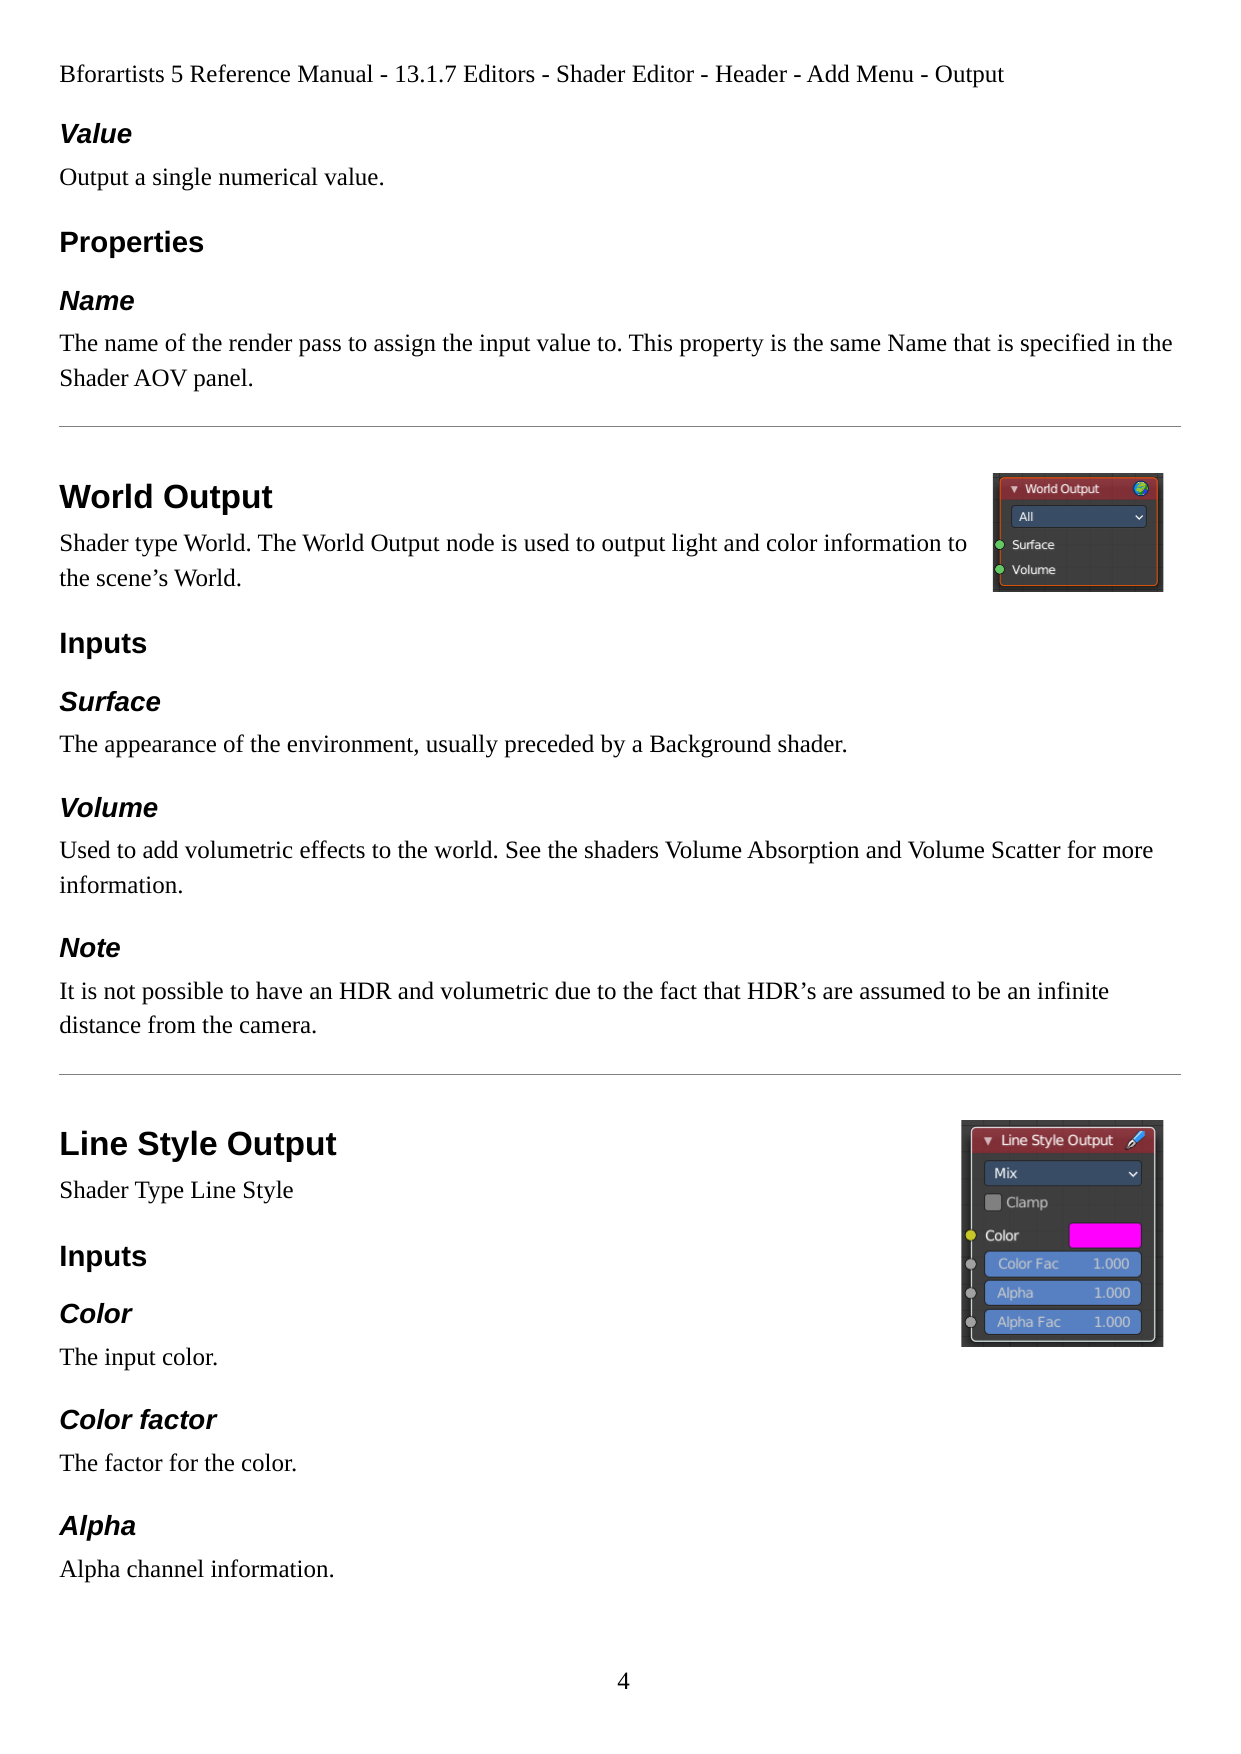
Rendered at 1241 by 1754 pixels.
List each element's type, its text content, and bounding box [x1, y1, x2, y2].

text Used to add volumetric effects to the world. See the shaders Volume Absorption and Volume Scatter for more information. [59, 835, 1181, 898]
subtitle Color [59, 1298, 961, 1330]
subtitle [1164, 1298, 1181, 1330]
subtitle Surface [59, 685, 1181, 717]
subtitle Volume [59, 791, 1181, 823]
text [1164, 1175, 1181, 1204]
subtitle Properties [59, 225, 1181, 259]
text The name of the render pass to assign the input value to. This property is the same Name that is specified in the Shader AOV panel. [59, 328, 1181, 392]
picture [992, 473, 1164, 592]
subtitle Value [59, 117, 1181, 149]
subtitle [1164, 477, 1181, 516]
text It is not possible to have an HDR and volumetric due to the fact that HDR’s are assumed to be an infinite distance from the camera. [59, 976, 1181, 1039]
subtitle Name [59, 284, 1181, 316]
subtitle [1164, 1124, 1181, 1163]
text Alpha channel information. [59, 1554, 1181, 1583]
text Shader type World. The World Output node is used to output light and color information to the scene’s World. [59, 528, 992, 591]
subtitle [1164, 1239, 1181, 1273]
subtitle Line Style Output [59, 1124, 961, 1163]
subtitle Color factor [59, 1404, 1181, 1436]
subtitle Alpha [59, 1510, 1181, 1542]
subtitle Note [59, 931, 1181, 963]
text Shader Type Line Style [59, 1175, 961, 1204]
subtitle Inputs [59, 626, 1181, 660]
text The factor for the color. [59, 1448, 1181, 1477]
text The appearance of the environment, usually preceded by a Background shader. [59, 729, 1181, 758]
subtitle World Output [59, 477, 992, 516]
text Output a single numerical value. [59, 162, 1181, 190]
text The input color. [59, 1342, 1181, 1371]
picture [961, 1120, 1164, 1347]
subtitle Inputs [59, 1239, 961, 1273]
